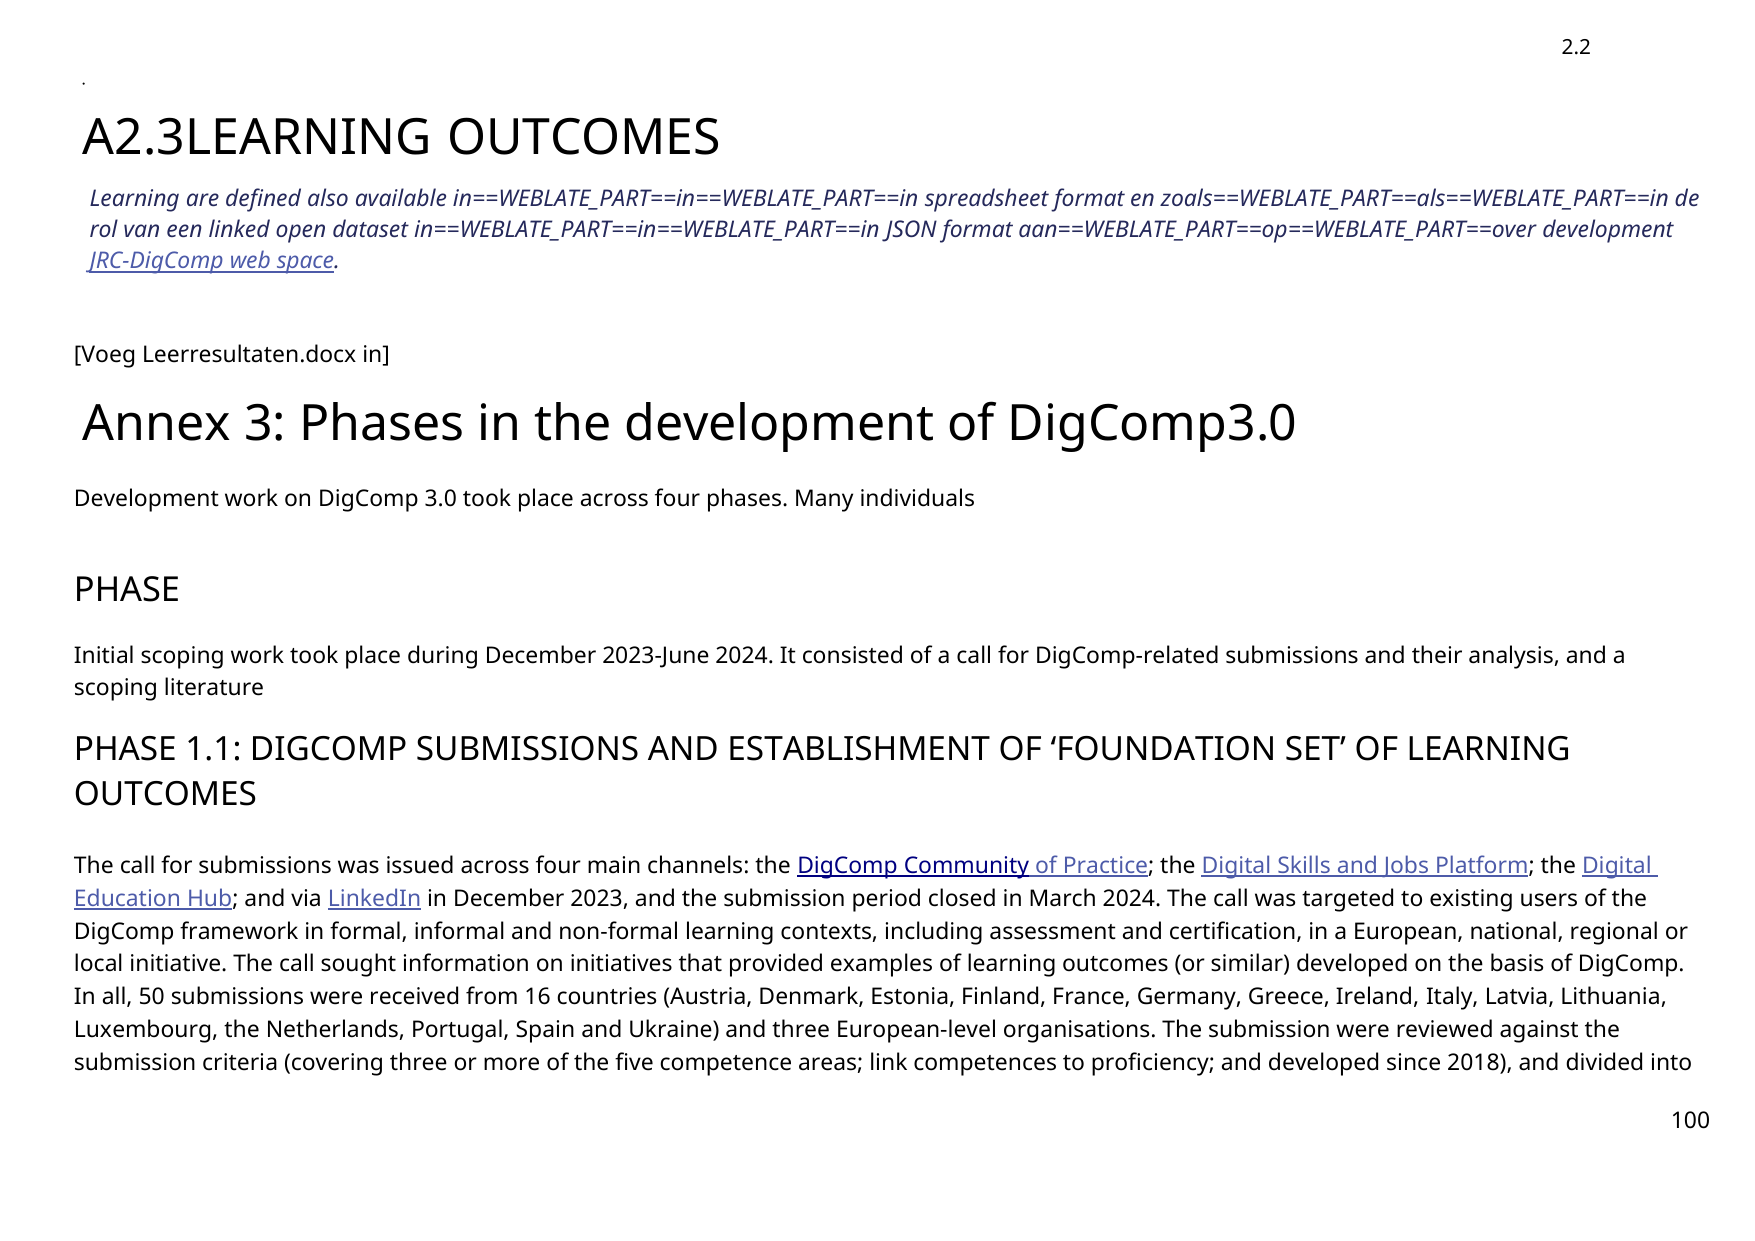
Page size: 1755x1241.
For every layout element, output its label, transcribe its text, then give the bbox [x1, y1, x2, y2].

text Learning are defined also available in==WEBLATE_PART==in==WEBLATE_PART==in spreadsheet format en zoals==WEBLATE_PART==als==WEBLATE_PART==in de rol van een linked open dataset in==WEBLATE_PART==in==WEBLATE_PART==in JSON format aan==WEBLATE_PART==op==WEBLATE_PART==over development JRC-DigComp web space. [89, 182, 1710, 276]
text The call for submissions was issued across four main channels: the DigComp Community of Practice; the Digital Skills and Jobs Platform; the Digital Education Hub; and via LinkedIn in December 2023, and the submission period closed in March 2024. The call was targeted to existing users of the DigComp framework in formal, informal and non-formal learning contexts, including assessment and certification, in a European, national, regional or local initiative. The call sought information on initiatives that provided examples of learning outcomes (or similar) developed on the basis of DigComp. In all, 50 submissions were received from 16 countries (Austria, Denmark, Estonia, Finland, France, Germany, Greece, Ireland, Italy, Latvia, Lithuania, Luxembourg, the Netherlands, Portugal, Spain and Ukraine) and three European-level organisations. The submission were reviewed against the submission criteria (covering three or more of the five competence areas; link competences to proficiency; and developed since 2018), and divided into [74, 849, 1706, 1077]
subtitle PHASE [74, 574, 1710, 608]
text [Voeg Leerresultaten.docx in] [74, 338, 1710, 369]
text Development work on DigComp 3.0 took place across four phases. Many individuals [74, 482, 1710, 513]
subtitle A2.3LEARNING OUTCOMES [83, 101, 1710, 169]
text Initial scoping work took place during December 2023-June 2024. It consisted of a call for DigComp-related submissions and their analysis, and a scoping literature [74, 638, 1692, 703]
subtitle Annex 3: Phases in the development of DigComp3.0 [83, 387, 1710, 455]
subtitle PHASE 1.1: DIGCOMP SUBMISSIONS AND ESTABLISHMENT OF ‘FOUNDATION SET’ OF LEARNING OUTCOMES [74, 725, 1710, 816]
